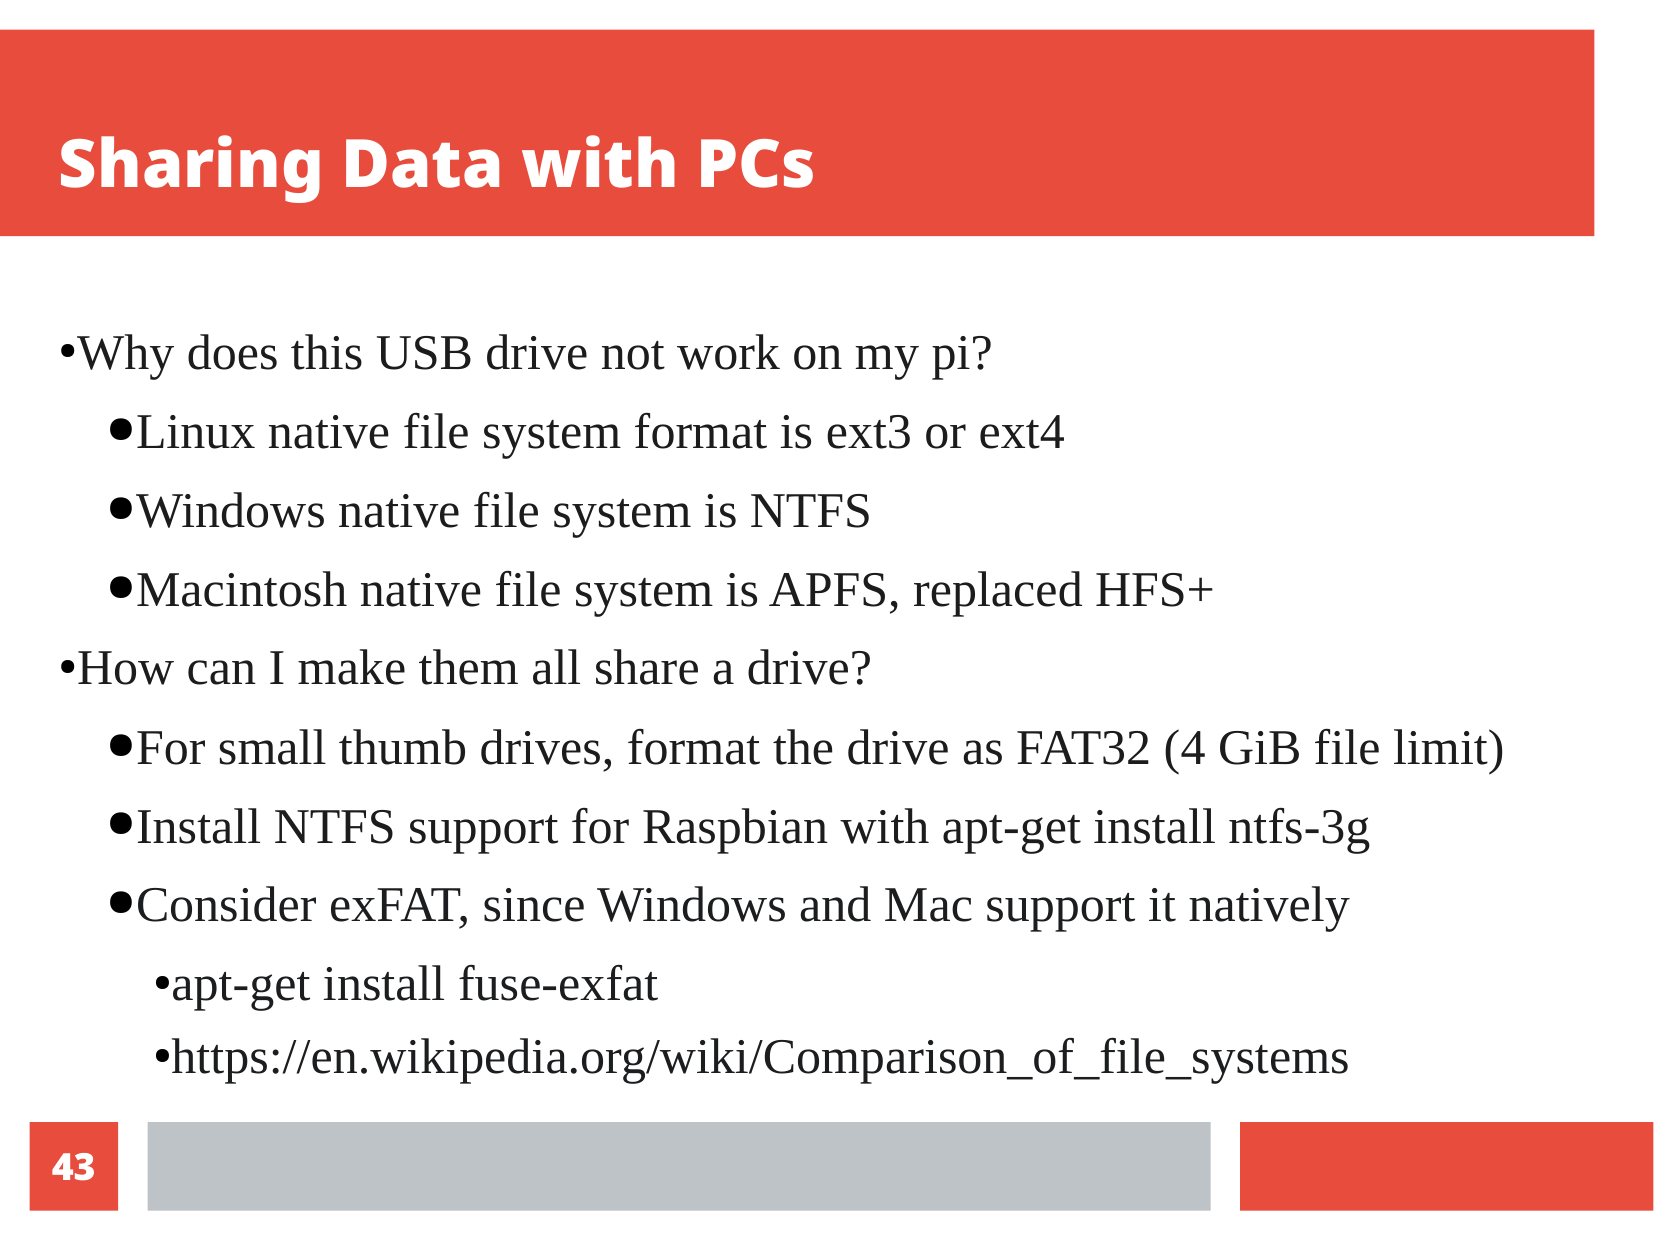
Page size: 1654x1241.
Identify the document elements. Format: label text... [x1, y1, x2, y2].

title Sharing Data with PCs [59, 59, 1595, 207]
list Why does this USB drive not work on my pi? Linux native file system format is ext3 or ext4 Windows native file system is NTFS Macintosh native file system is APFS, replaced HFS+ How can I make them all share a drive? For small thumb drives, format the drive as FAT32 (4 GiB file limit) Install NTFS support for Raspbian with apt-get install ntfs-3g Consider exFAT, since Windows and Mac support it natively apt-get install fuse-exfat https://en.wikipedia.org/wiki/Comparison_of_file_systems [59, 324, 1565, 1093]
